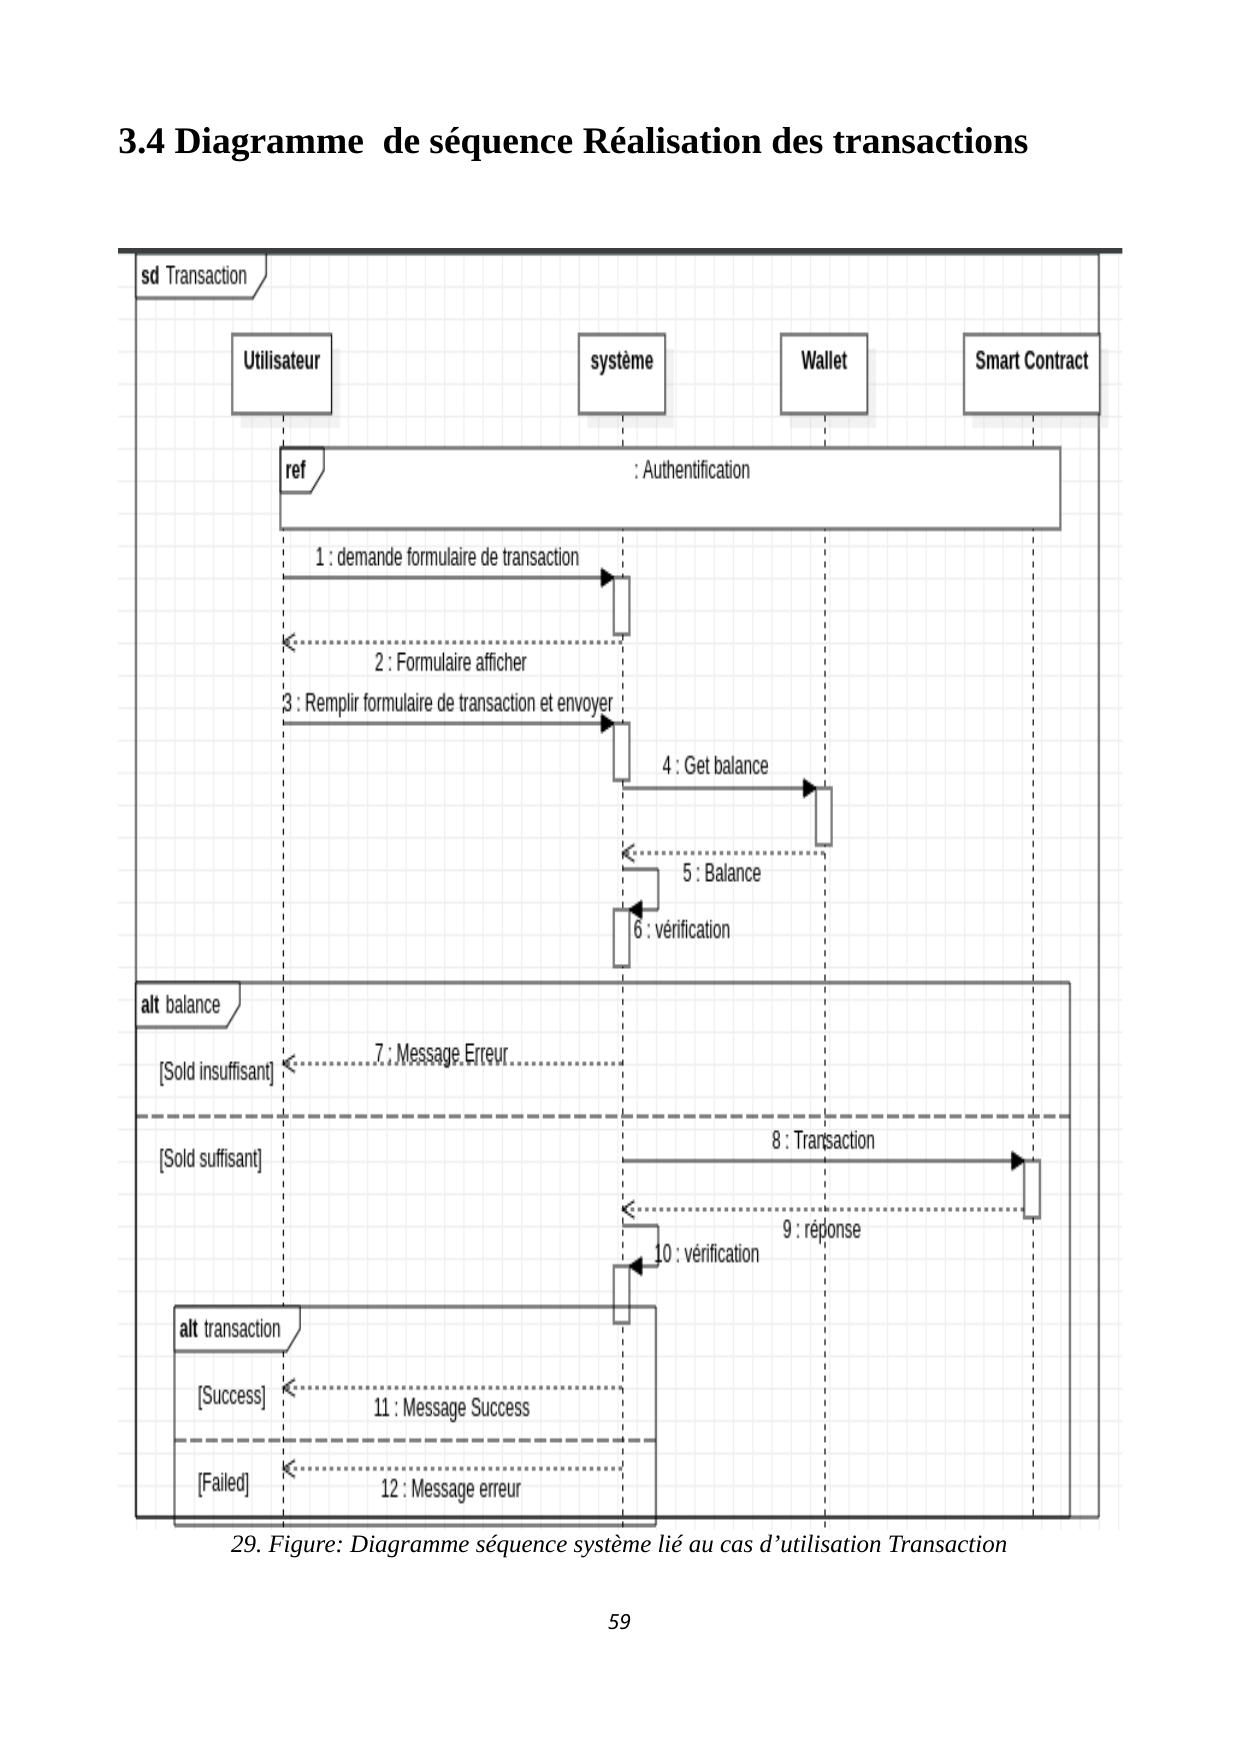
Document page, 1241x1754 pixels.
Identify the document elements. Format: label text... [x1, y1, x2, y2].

text 29. Figure: Diagramme séquence système lié au cas d’utilisation Transaction [118, 1530, 1122, 1558]
subtitle 3.4 Diagramme de séquence Réalisation des transactions [118, 118, 1122, 161]
picture [118, 248, 1123, 1530]
